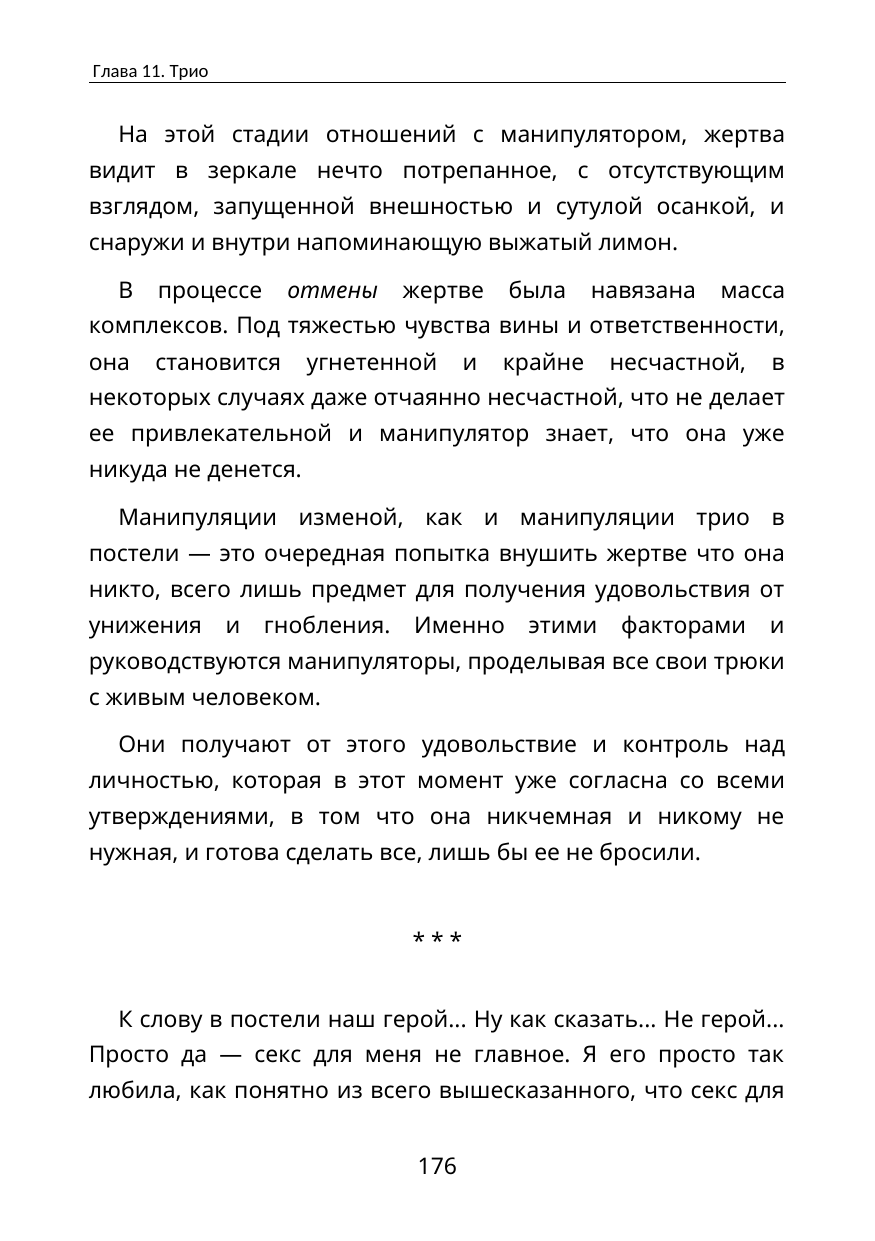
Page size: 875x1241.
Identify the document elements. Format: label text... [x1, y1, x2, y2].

text Манипуляции изменой, как и манипуляции трио в постели — это очередная попытка внушить жертве что она никто, всего лишь предмет для получения удовольствия от унижения и гнобления. Именно этими факторами и руководствуются манипуляторы, проделывая все свои трюки с живым человеком. [88, 501, 786, 712]
text На этой стадии отношений с манипулятором, жертва видит в зеркале нечто потрепанное, с отсутствующим взглядом, запущенной внешностью и сутулой осанкой, и снаружи и внутри напоминающую выжатый лимон. [88, 118, 786, 257]
subtitle * * * [88, 925, 786, 956]
text В процессе отмены жертве была навязана масса комплексов. Под тяжестью чувства вины и ответственности, она становится угнетенной и крайне несчастной, в некоторых случаях даже отчаянно несчастной, что не делает ее привлекательной и манипулятор знает, что она уже никуда не денется. [88, 273, 786, 484]
text К слову в постели наш герой... Ну как сказать... Не герой... Просто да — секс для меня не главное. Я его просто так любила, как понятно из всего вышесказанного, что секс для [88, 1002, 786, 1106]
text Они получают от этого удовольствие и контроль над личностью, которая в этот момент уже согласна со всеми утверждениями, в том что она никчемная и никому не нужная, и готова сделать все, лишь бы ее не бросили. [88, 728, 786, 867]
